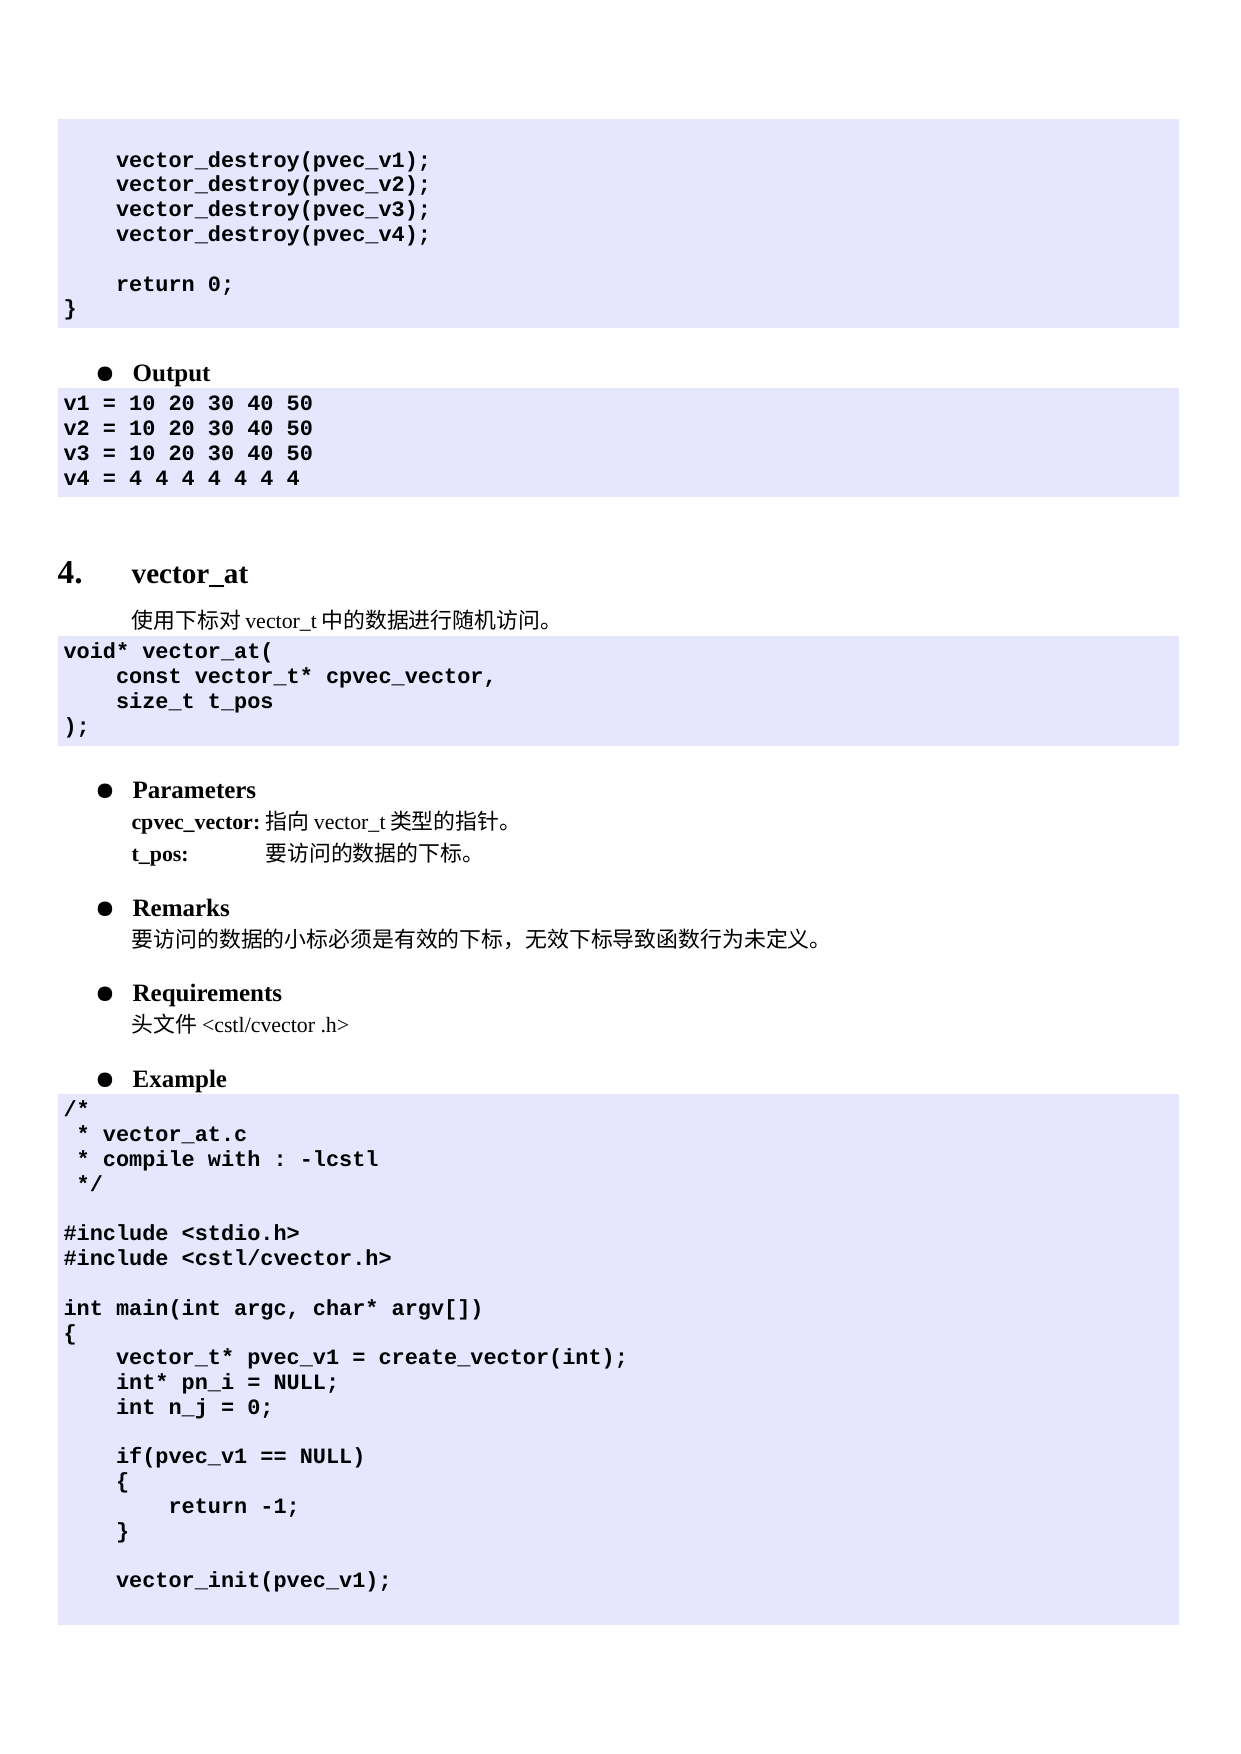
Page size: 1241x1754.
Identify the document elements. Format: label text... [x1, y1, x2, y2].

text t_pos: 要访问的数据的下标。 [57, 836, 1179, 868]
list Example [95, 1064, 1179, 1093]
table_header void* vector_at( const vector_t* cpvec_vector, size_t t_pos ); [58, 636, 1179, 746]
list Parameters [95, 776, 1179, 804]
table_header v1 = 10 20 30 40 50 v2 = 10 20 30 40 50 v3 = 10 20 30 40 50 v4 = 4 4 4 4 4 4 4 [58, 388, 1179, 497]
table_header /* * vector_at.c * compile with : -lcstl */ #include <stdio.h> #include <cstl/cvector.h> int main(int argc, char* argv[]) { vector_t* pvec_v1 = create_vector(int); int* pn_i = NULL; int n_j = 0; if(pvec_v1 == NULL) { return -1; } vector_init(pvec_v1); [58, 1094, 1179, 1625]
table_header vector_destroy(pvec_v1); vector_destroy(pvec_v2); vector_destroy(pvec_v3); vector_destroy(pvec_v4); return 0; } [58, 119, 1179, 328]
text 使用下标对vector_t中的数据进行随机访问。 [57, 603, 1179, 635]
list Requirements [95, 978, 1179, 1007]
text 要访问的数据的小标必须是有效的下标，无效下标导致函数行为未定义。 [57, 922, 1179, 953]
text cpvec_vector: 指向vector_t类型的指针。 [57, 804, 1179, 836]
text 头文件 <cstl/cvector .h> [57, 1007, 1179, 1039]
list Output [95, 358, 1179, 387]
subtitle vector_at [57, 552, 1179, 591]
list Remarks [95, 893, 1179, 922]
